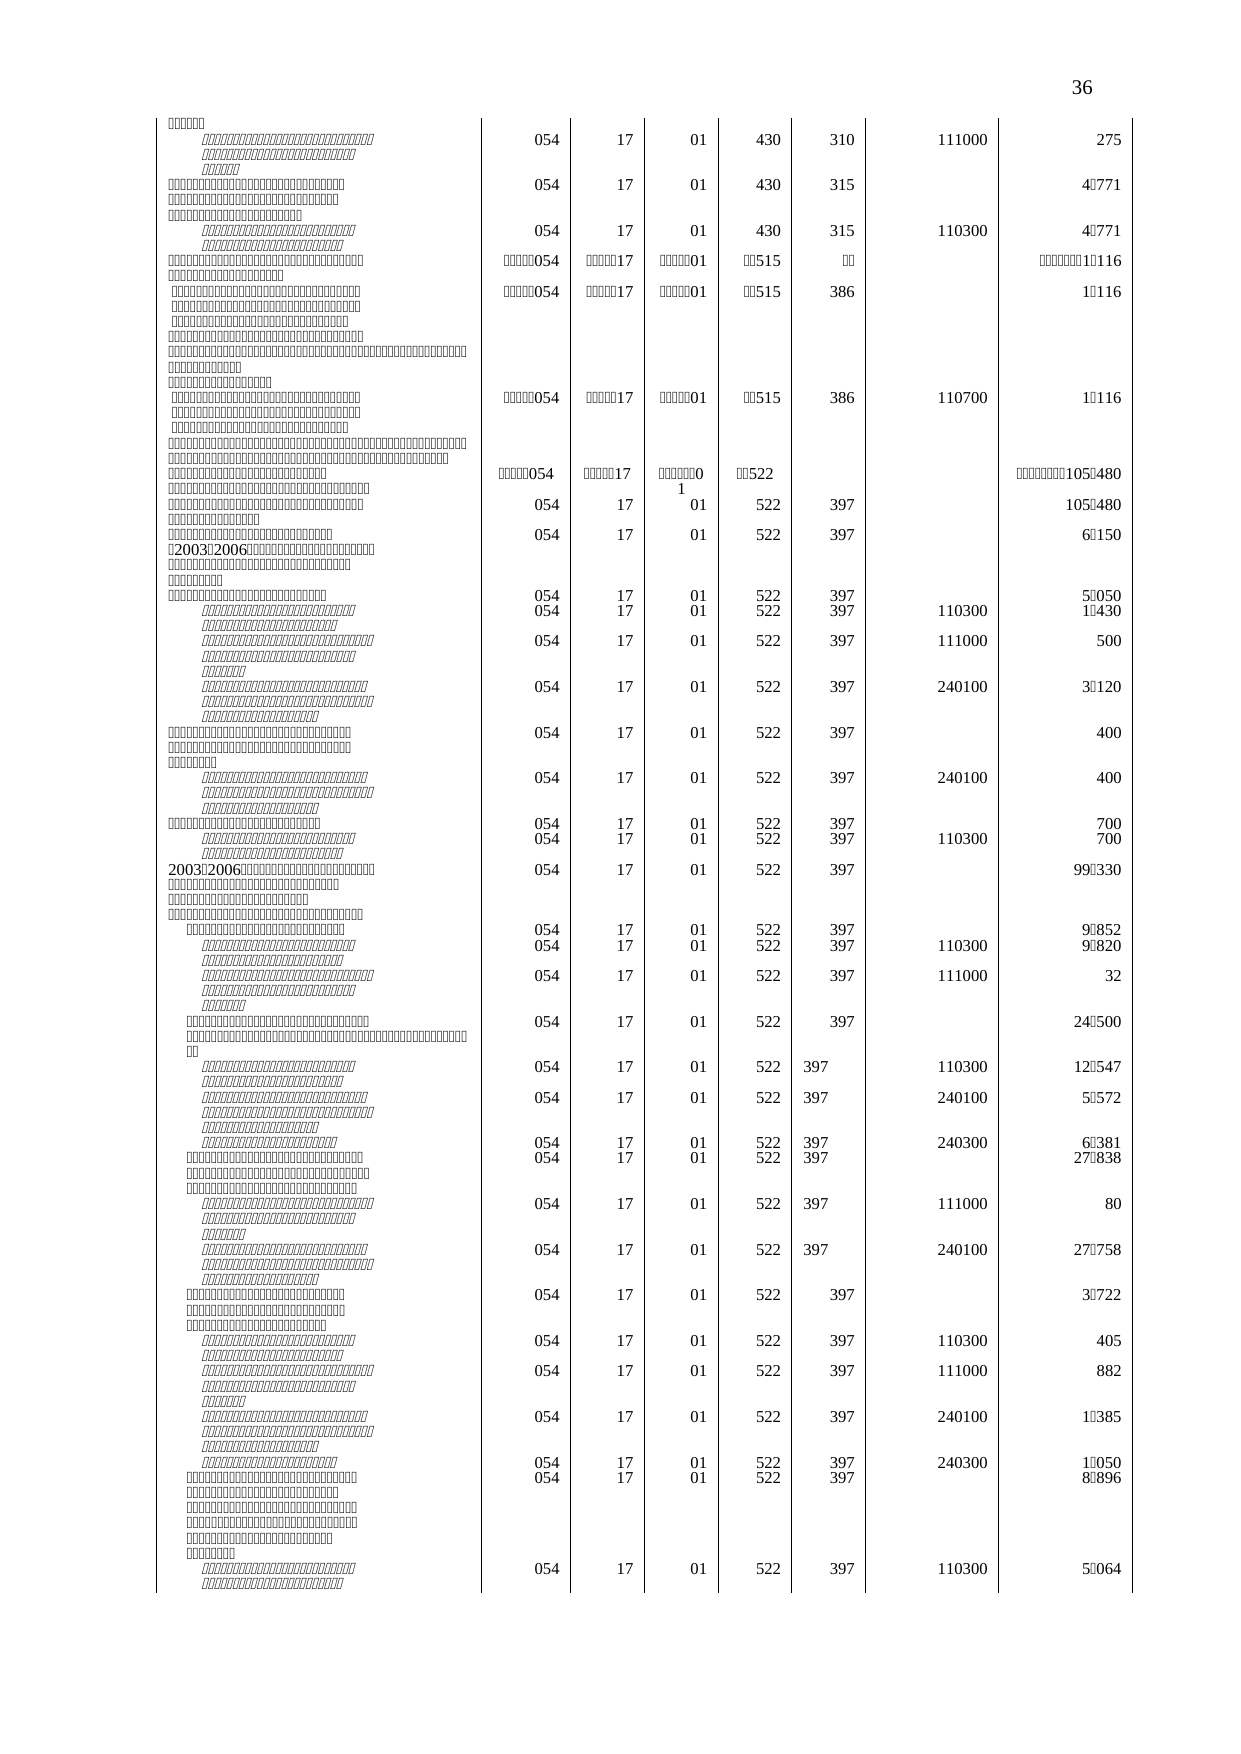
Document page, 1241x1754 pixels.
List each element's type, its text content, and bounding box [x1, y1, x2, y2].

table_cell  [792, 1015, 865, 1061]
table_cell  [482, 468, 570, 498]
table_cell  [719, 605, 791, 635]
table_cell [1133, 1335, 1163, 1365]
table_cell  [719, 133, 791, 179]
table_cell  [571, 1198, 644, 1243]
table_cell  [482, 1411, 570, 1456]
table_cell [1133, 924, 1163, 939]
table_cell  [571, 468, 644, 498]
table_cell  [719, 939, 791, 970]
table_cell  [571, 1091, 644, 1137]
table_cell  [482, 833, 570, 863]
table_cell  [792, 863, 865, 924]
table_cell  [645, 179, 718, 224]
table_cell  [792, 1365, 865, 1411]
table_cell [866, 529, 998, 589]
table_cell  [571, 133, 644, 179]
table_cell  [157, 118, 481, 133]
table_cell  [645, 818, 718, 833]
table_cell [866, 590, 998, 605]
table_cell  [482, 1472, 570, 1563]
table_cell  [792, 772, 865, 818]
table_cell  [792, 179, 865, 224]
table_cell  [999, 1289, 1132, 1335]
table_cell  [866, 635, 998, 681]
table_cell    [157, 772, 481, 818]
table_cell  [719, 818, 791, 833]
table_cell     [157, 863, 481, 924]
table_cell  [792, 726, 865, 772]
table_cell  [866, 772, 998, 818]
table_cell  [719, 970, 791, 1015]
table_cell       [157, 1472, 481, 1563]
table_cell  [482, 1289, 570, 1335]
table_cell  [719, 590, 791, 605]
table_cell  [866, 605, 998, 635]
table_cell  [645, 1289, 718, 1335]
table_cell  [645, 1015, 718, 1061]
table_cell  [719, 392, 791, 468]
table_cell  [719, 1091, 791, 1137]
table_cell  [157, 818, 481, 833]
table_cell    [157, 133, 481, 179]
table_cell  [571, 772, 644, 818]
table_cell  [719, 1411, 791, 1456]
table_cell  [571, 1152, 644, 1198]
table_cell  [999, 498, 1132, 529]
table_cell  [482, 1198, 570, 1243]
table_cell  [571, 1015, 644, 1061]
table_cell  [571, 285, 644, 392]
table_cell  [482, 1456, 570, 1472]
table_cell  [571, 1244, 644, 1289]
table_cell  [792, 605, 865, 635]
table_cell [866, 179, 998, 224]
table_cell  [792, 133, 865, 179]
table_cell  [999, 605, 1132, 635]
table_cell  [645, 392, 718, 468]
table_cell  [645, 772, 718, 818]
table_cell   [157, 225, 481, 255]
table_cell [1133, 225, 1163, 255]
table_cell  [645, 681, 718, 726]
table_cell  [999, 1091, 1132, 1137]
table_cell  [999, 1061, 1132, 1091]
table_cell [866, 285, 998, 392]
table_cell [866, 468, 998, 498]
table_cell     [157, 392, 481, 468]
table_cell  [719, 1456, 791, 1472]
table_cell   [157, 939, 481, 970]
table_cell  [645, 468, 718, 498]
table_cell [866, 255, 998, 285]
table_cell [1133, 498, 1163, 529]
table_cell [1133, 1091, 1163, 1137]
table_cell  [792, 529, 865, 589]
table_cell  [482, 726, 570, 772]
table_cell  [571, 970, 644, 1015]
table_cell  [482, 681, 570, 726]
table_cell  [792, 1198, 865, 1243]
table_cell  [645, 133, 718, 179]
table_cell [1133, 970, 1163, 1015]
table_cell [866, 1289, 998, 1335]
table_cell  [482, 772, 570, 818]
table_cell  [571, 392, 644, 468]
table_cell  [792, 939, 865, 970]
table_cell  [792, 1152, 865, 1198]
table_cell  [645, 635, 718, 681]
table_cell  [571, 924, 644, 939]
table_cell  [866, 1061, 998, 1091]
table_cell  [482, 1244, 570, 1289]
table_cell [866, 1152, 998, 1198]
table_cell  [571, 1563, 644, 1593]
table_cell  [792, 1244, 865, 1289]
table_cell [1133, 255, 1163, 285]
table_cell  [792, 590, 865, 605]
table_cell [866, 863, 998, 924]
table_cell  [866, 392, 998, 468]
table_cell   [157, 605, 481, 635]
table_cell [866, 1015, 998, 1061]
table_cell [1133, 1015, 1163, 1061]
table_cell  [719, 1198, 791, 1243]
table_cell  [645, 529, 718, 589]
table_cell  [866, 1335, 998, 1365]
table_cell [1133, 468, 1163, 498]
table_cell  [719, 1289, 791, 1335]
table_cell     [157, 529, 481, 589]
table_cell  [792, 970, 865, 1015]
table_cell [866, 924, 998, 939]
table_cell  [866, 1456, 998, 1472]
table_cell  [645, 1365, 718, 1411]
table_cell  [571, 863, 644, 924]
table_cell  [571, 1472, 644, 1563]
table_cell  [866, 133, 998, 179]
table_cell  [482, 1563, 570, 1593]
table_cell  [866, 681, 998, 726]
table_cell  [719, 681, 791, 726]
table_cell  [792, 818, 865, 833]
table_cell    [157, 635, 481, 681]
table_cell  [482, 939, 570, 970]
table_cell [792, 468, 865, 498]
table_cell [792, 118, 865, 133]
table_cell  [999, 1335, 1132, 1365]
table_cell  [792, 1456, 865, 1472]
table_cell [645, 118, 718, 133]
table_cell  [645, 225, 718, 255]
table_cell  [792, 1563, 865, 1593]
table_cell  [571, 498, 644, 529]
table_cell  [792, 225, 865, 255]
table_cell  [866, 833, 998, 863]
table_cell  [571, 1456, 644, 1472]
table_cell [1133, 392, 1163, 468]
table_cell  [792, 498, 865, 529]
table_cell  [645, 939, 718, 970]
table_cell [866, 1472, 998, 1563]
table_cell  [866, 1365, 998, 1411]
table_cell  [645, 1091, 718, 1137]
table_cell  [157, 924, 481, 939]
table_cell  [157, 1456, 481, 1472]
table_cell  [999, 1244, 1132, 1289]
table_cell  [482, 1152, 570, 1198]
table_cell  [571, 1137, 644, 1152]
table_cell [1133, 605, 1163, 635]
table_cell   [157, 1335, 481, 1365]
table_cell  [999, 1563, 1132, 1593]
table_cell  [645, 1411, 718, 1456]
table_cell  [866, 970, 998, 1015]
table_cell  [792, 255, 865, 285]
table_cell  [482, 1091, 570, 1137]
table_cell  [999, 772, 1132, 818]
table_cell  [645, 1152, 718, 1198]
table_cell   [157, 1563, 481, 1593]
table_cell   [157, 468, 481, 498]
table_cell  [999, 1152, 1132, 1198]
table_cell  [999, 1198, 1132, 1243]
table_cell    [157, 1244, 481, 1289]
table_cell [1133, 635, 1163, 681]
table_cell  [571, 635, 644, 681]
table_cell  [482, 1365, 570, 1411]
table_cell  [719, 285, 791, 392]
table_cell  [482, 133, 570, 179]
table_cell  [482, 255, 570, 285]
table_cell  [792, 1091, 865, 1137]
table_cell       [157, 285, 481, 392]
table_cell  [999, 529, 1132, 589]
table_cell  [482, 863, 570, 924]
table_cell  [866, 1244, 998, 1289]
table_cell [1133, 726, 1163, 772]
table_cell  [645, 1244, 718, 1289]
table_cell [1133, 285, 1163, 392]
table_cell  [571, 1365, 644, 1411]
table_cell  [482, 225, 570, 255]
table_cell  [792, 1335, 865, 1365]
table_cell  [482, 529, 570, 589]
table_cell [866, 498, 998, 529]
table_cell  [999, 939, 1132, 970]
table_cell  [866, 1563, 998, 1593]
table_cell  [482, 924, 570, 939]
table_cell  [482, 590, 570, 605]
table_cell  [999, 635, 1132, 681]
table_cell  [645, 924, 718, 939]
table_cell  [792, 833, 865, 863]
table_cell  [482, 1061, 570, 1091]
table_cell [1133, 772, 1163, 818]
table_cell  [571, 1289, 644, 1335]
table_cell    [157, 1198, 481, 1243]
table_cell  [792, 681, 865, 726]
table_cell  [482, 970, 570, 1015]
table_cell  [719, 1365, 791, 1411]
table_cell    [157, 726, 481, 772]
table_cell  [999, 133, 1132, 179]
table_cell  [999, 681, 1132, 726]
table_cell  [645, 1335, 718, 1365]
table_cell  [866, 1411, 998, 1456]
table_cell  [999, 833, 1132, 863]
table_cell  [719, 1472, 791, 1563]
table_cell  [482, 285, 570, 392]
table_cell [866, 118, 998, 133]
table_cell   [157, 1061, 481, 1091]
table_cell  [999, 1472, 1132, 1563]
table_cell [1133, 1137, 1163, 1152]
table_cell  [645, 1061, 718, 1091]
table_cell  [482, 1015, 570, 1061]
table_cell [1133, 1289, 1163, 1335]
table_cell  [719, 863, 791, 924]
table_cell  [999, 179, 1132, 224]
table_cell  [645, 605, 718, 635]
table_cell  [719, 1563, 791, 1593]
table_cell  [999, 1015, 1132, 1061]
table_cell  [719, 833, 791, 863]
table_cell    [157, 1365, 481, 1411]
table_cell  [571, 590, 644, 605]
table_cell [1133, 1198, 1163, 1243]
table_cell  [792, 285, 865, 392]
table_cell [999, 118, 1132, 133]
table_cell    [157, 1152, 481, 1198]
table_cell  [792, 1472, 865, 1563]
table_cell  [999, 863, 1132, 924]
table_cell   [157, 833, 481, 863]
table_cell    [157, 1289, 481, 1335]
table_cell  [645, 1137, 718, 1152]
table_cell  [792, 392, 865, 468]
table_cell  [571, 225, 644, 255]
table_cell [1133, 1061, 1163, 1091]
table_cell  [645, 726, 718, 772]
table_cell  [645, 590, 718, 605]
table_cell  [866, 939, 998, 970]
table_cell  [645, 1472, 718, 1563]
table_cell  [571, 1411, 644, 1456]
table_cell  [571, 529, 644, 589]
table_cell  [157, 1137, 481, 1152]
table_cell  [482, 179, 570, 224]
table_cell [1133, 1365, 1163, 1411]
table_cell   [157, 255, 481, 285]
table_cell  [571, 179, 644, 224]
table_cell    [157, 970, 481, 1015]
table_cell  [719, 1335, 791, 1365]
table_cell  [719, 255, 791, 285]
table_cell  [482, 605, 570, 635]
table_cell  [792, 1061, 865, 1091]
table_cell [1133, 118, 1163, 133]
table_cell   [157, 1015, 481, 1061]
table_cell [1133, 1411, 1163, 1456]
table_cell  [645, 970, 718, 1015]
table_cell  [999, 392, 1132, 468]
table_cell  [999, 924, 1132, 939]
table_cell [1133, 1244, 1163, 1289]
table_cell  [482, 498, 570, 529]
table_cell  [792, 924, 865, 939]
table_cell [1133, 833, 1163, 863]
table_cell [1133, 590, 1163, 605]
table_cell  [866, 1198, 998, 1243]
table_cell  [719, 1244, 791, 1289]
table_cell  [719, 529, 791, 589]
table_cell  [999, 726, 1132, 772]
table_cell  [571, 833, 644, 863]
table_cell  [719, 635, 791, 681]
table_cell  [999, 1456, 1132, 1472]
table_cell [1133, 529, 1163, 589]
table_cell  [571, 255, 644, 285]
table_cell  [645, 255, 718, 285]
table_cell  [792, 1137, 865, 1152]
table_cell  [719, 1061, 791, 1091]
table_cell  [999, 255, 1132, 285]
table_cell    [157, 179, 481, 224]
table_cell  [571, 1061, 644, 1091]
table_cell  [792, 635, 865, 681]
table_cell [1133, 133, 1163, 179]
table_cell  [999, 468, 1132, 498]
table_cell  [482, 392, 570, 468]
table_cell  [999, 285, 1132, 392]
table_cell [1133, 1563, 1163, 1593]
table_cell  [999, 225, 1132, 255]
table_cell [571, 118, 644, 133]
table_cell  [719, 468, 791, 498]
table_cell  [999, 590, 1132, 605]
table_cell  [645, 1456, 718, 1472]
table_cell  [157, 590, 481, 605]
table_cell  [482, 635, 570, 681]
table_cell    [157, 1091, 481, 1137]
table_cell  [999, 1137, 1132, 1152]
table_cell [1133, 939, 1163, 970]
table_cell  [999, 1365, 1132, 1411]
table_cell  [719, 498, 791, 529]
table_cell  [719, 924, 791, 939]
table_cell [1133, 1152, 1163, 1198]
table_cell  [866, 225, 998, 255]
table_cell  [719, 1137, 791, 1152]
table_cell  [571, 939, 644, 970]
table_cell [866, 818, 998, 833]
table_cell [1133, 1472, 1163, 1563]
table_cell [1133, 818, 1163, 833]
table_cell  [719, 1152, 791, 1198]
table_cell  [482, 818, 570, 833]
table_cell  [571, 726, 644, 772]
table_cell  [571, 818, 644, 833]
table_cell   [157, 498, 481, 529]
table_cell  [719, 726, 791, 772]
table_cell  [719, 225, 791, 255]
table_cell  [571, 681, 644, 726]
table_cell  [571, 605, 644, 635]
table_cell [1133, 681, 1163, 726]
table_cell  [645, 1563, 718, 1593]
table_cell  [645, 285, 718, 392]
table_cell  [866, 1091, 998, 1137]
table_cell  [645, 498, 718, 529]
table_cell  [999, 818, 1132, 833]
table_cell [866, 726, 998, 772]
table_cell  [792, 1411, 865, 1456]
table_cell  [866, 1137, 998, 1152]
table_cell  [999, 1411, 1132, 1456]
table_cell [1133, 179, 1163, 224]
table_cell [719, 118, 791, 133]
table_cell  [792, 1289, 865, 1335]
table_cell    [157, 1411, 481, 1456]
table_cell [1133, 863, 1163, 924]
table_cell  [645, 1198, 718, 1243]
table_cell  [645, 833, 718, 863]
table_cell  [645, 863, 718, 924]
table_cell  [719, 1015, 791, 1061]
table_cell  [571, 1335, 644, 1365]
table_cell    [157, 681, 481, 726]
table_cell  [482, 1335, 570, 1365]
table_cell  [999, 970, 1132, 1015]
table_cell  [719, 772, 791, 818]
table_cell [1133, 1456, 1163, 1472]
table_cell  [482, 1137, 570, 1152]
table_cell  [719, 179, 791, 224]
table_cell [482, 118, 570, 133]
